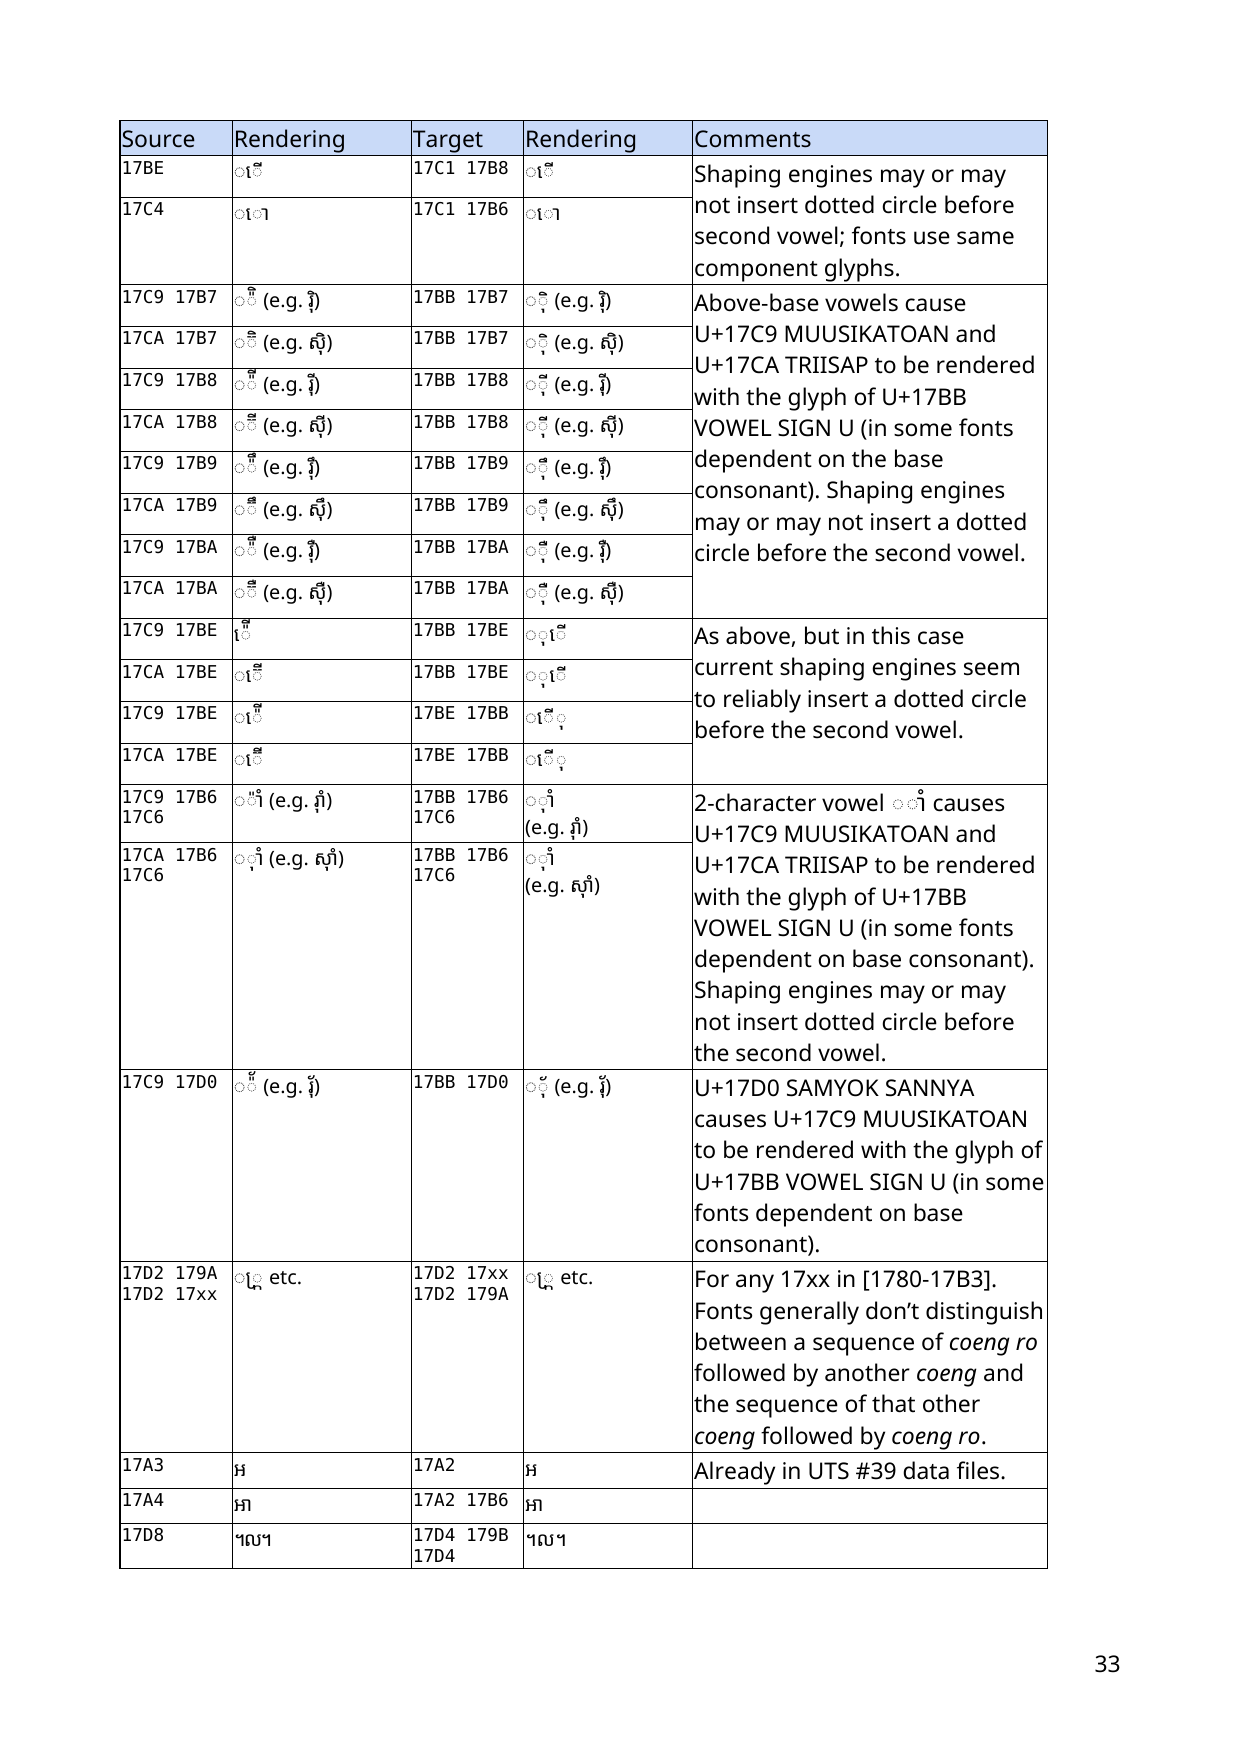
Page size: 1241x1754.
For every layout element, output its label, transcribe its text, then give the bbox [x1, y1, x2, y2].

table_cell U+17D0 SAMYOK SANNYA causes U+17C9 MUUSIKATOAN to be rendered with the glyph of U+17BB VOWEL SIGN U (in some fonts dependent on base consonant). [693, 1070, 1047, 1261]
table_cell ◌ុិ (e.g. រុិ) [524, 285, 692, 326]
table_cell ◌្ក្រ etc. [524, 1262, 692, 1452]
table_cell 2-character vowel ◌ាំ causes U+17C9 MUUSIKATOAN and U+17CA TRIISAP to be rendered with the glyph of U+17BB VOWEL SIGN U (in some fonts dependent on base consonant). Shaping engines may or may not insert dotted circle before the second vowel. [693, 785, 1047, 1069]
table_cell Above-base vowels cause U+17C9 MUUSIKATOAN and U+17CA TRIISAP to be rendered with the glyph of U+17BB VOWEL SIGN U (in some fonts dependent on the base consonant). Shaping engines may or may not insert a dotted circle before the second vowel. [693, 285, 1047, 617]
table_cell ◌៉ាំ (e.g. រ៉ាំ) [233, 785, 411, 842]
table_header Source [121, 121, 232, 155]
table_cell ◌ុី (e.g. សុី) [524, 410, 692, 451]
table_cell 17D4 179B 17D4 [412, 1524, 523, 1568]
table_cell ◌៉ី (e.g. រ៉ី) [233, 369, 411, 409]
table_cell ◌ើ [233, 156, 411, 197]
table_cell ◌៉ឹ (e.g. រ៉ឹ) [233, 452, 411, 492]
table_cell ◌៉ើ [233, 702, 411, 742]
table_cell 17C9 17B7 [121, 285, 232, 326]
table_cell 17BB 17BE [412, 660, 523, 701]
table_cell ៉ើ [233, 619, 411, 659]
table_cell ◌៊ឺ (e.g. ស៊ឺ) [233, 577, 411, 617]
table_cell ◌៊ើ [233, 660, 411, 701]
table_cell 17C9 17BE [121, 619, 232, 659]
table_cell 17CA 17B6 17C6 [121, 843, 232, 1069]
table_cell ◌ុើ [524, 660, 692, 701]
table_cell 17CA 17B7 [121, 327, 232, 367]
table_cell 17BE 17BB [412, 744, 523, 784]
table_cell ◌៉ិ (e.g. រ៉ិ) [233, 285, 411, 326]
table_cell 17C1 17B8 [412, 156, 523, 197]
table_cell ◌ុាំ (e.g. រុាំ) [524, 785, 692, 842]
table_cell ◌៊ើ [233, 744, 411, 784]
table_cell ◌ុិ (e.g. សុិ) [524, 327, 692, 367]
table_cell ឣ [233, 1453, 411, 1487]
table_cell ◌៊ឹ (e.g. ស៊ឹ) [233, 494, 411, 534]
table_cell 17C9 17BA [121, 535, 232, 576]
table_cell 17A4 [121, 1489, 232, 1523]
table_cell As above, but in this case current shaping engines seem to reliably insert a dotted circle before the second vowel. [693, 619, 1047, 784]
table_cell 17BB 17B8 [412, 410, 523, 451]
table_cell អា [524, 1489, 692, 1523]
table_cell 17D8 [121, 1524, 232, 1568]
table_cell 17BB 17B8 [412, 369, 523, 409]
table_cell [693, 1489, 1047, 1523]
table_cell 17C9 17D0 [121, 1070, 232, 1261]
table_cell 17C1 17B6 [412, 198, 523, 284]
table_cell ◌េី [524, 156, 692, 197]
table_cell ៘ [233, 1524, 411, 1568]
table_cell ◌៊ាំ (e.g. ស៊ាំ) [233, 843, 411, 1069]
table_cell 17A3 [121, 1453, 232, 1487]
table_cell ◌ើុ [524, 702, 692, 742]
table_cell ◌ើុ [524, 744, 692, 784]
table_cell 17BB 17BA [412, 577, 523, 617]
table_cell ◌ុើ [524, 619, 692, 659]
table_cell អ [524, 1453, 692, 1487]
table_cell 17C9 17B8 [121, 369, 232, 409]
table_cell 17BE [121, 156, 232, 197]
table_cell Shaping engines may or may not insert dotted circle before second vowel; fonts use same component glyphs. [693, 156, 1047, 284]
table_cell 17BB 17B6 17C6 [412, 843, 523, 1069]
table_cell 17CA 17B8 [121, 410, 232, 451]
table_cell 17C9 17BE [121, 702, 232, 742]
table_cell 17CA 17BE [121, 744, 232, 784]
table_cell ◌ោ [233, 198, 411, 284]
table_cell 17BB 17D0 [412, 1070, 523, 1261]
table_header Target [412, 121, 523, 155]
table_cell ◌៊ី (e.g. ស៊ី) [233, 410, 411, 451]
table_header Rendering [233, 121, 411, 155]
table_cell [693, 1524, 1047, 1568]
table_cell ◌ុឺ (e.g. រុឺ) [524, 535, 692, 576]
table_cell Already in UTS #39 data files. [693, 1453, 1047, 1487]
table_cell 17C9 17B6 17C6 [121, 785, 232, 842]
table_cell ឤ [233, 1489, 411, 1523]
table_cell 17CA 17B9 [121, 494, 232, 534]
table_cell ◌ុឺ (e.g. សុឺ) [524, 577, 692, 617]
table_cell ◌៊ិ (e.g. ស៊ិ) [233, 327, 411, 367]
table_cell 17A2 [412, 1453, 523, 1487]
table_cell 17A2 17B6 [412, 1489, 523, 1523]
table_cell ◌ុ័ (e.g. រុ័) [524, 1070, 692, 1261]
table_cell 17BB 17BE [412, 619, 523, 659]
table_cell 17BB 17B6 17C6 [412, 785, 523, 842]
table_cell ◌េា [524, 198, 692, 284]
table_cell ។ល។ [524, 1524, 692, 1568]
table_cell ◌៉ឺ (e.g. រ៉ឺ) [233, 535, 411, 576]
table_header Rendering [524, 121, 692, 155]
table_cell 17C4 [121, 198, 232, 284]
table_cell 17BB 17B9 [412, 452, 523, 492]
table_header Comments [693, 121, 1047, 155]
table_cell ◌ុឹ (e.g. រុឹ) [524, 452, 692, 492]
table_cell ◌ុឹ (e.g. សុឹ) [524, 494, 692, 534]
table_cell 17BB 17B9 [412, 494, 523, 534]
table_cell ◌ុាំ (e.g. សុាំ) [524, 843, 692, 1069]
table_cell ◌្រ្ក etc. [233, 1262, 411, 1452]
table_cell 17BB 17BA [412, 535, 523, 576]
table_cell 17CA 17BE [121, 660, 232, 701]
table_cell 17C9 17B9 [121, 452, 232, 492]
table_cell 17CA 17BA [121, 577, 232, 617]
table_cell ◌៉័ (e.g. រ៉័) [233, 1070, 411, 1261]
table_cell 17BB 17B7 [412, 285, 523, 326]
table_cell 17D2 179A 17D2 17xx [121, 1262, 232, 1452]
table_cell For any 17xx in [1780-17B3]. Fonts generally don’t distinguish between a sequence of coeng ro followed by another coeng and the sequence of that other coeng followed by coeng ro. [693, 1262, 1047, 1452]
table_cell 17BE 17BB [412, 702, 523, 742]
table_cell ◌ុី (e.g. រុី) [524, 369, 692, 409]
table_cell 17D2 17xx 17D2 179A [412, 1262, 523, 1452]
table_cell 17BB 17B7 [412, 327, 523, 367]
